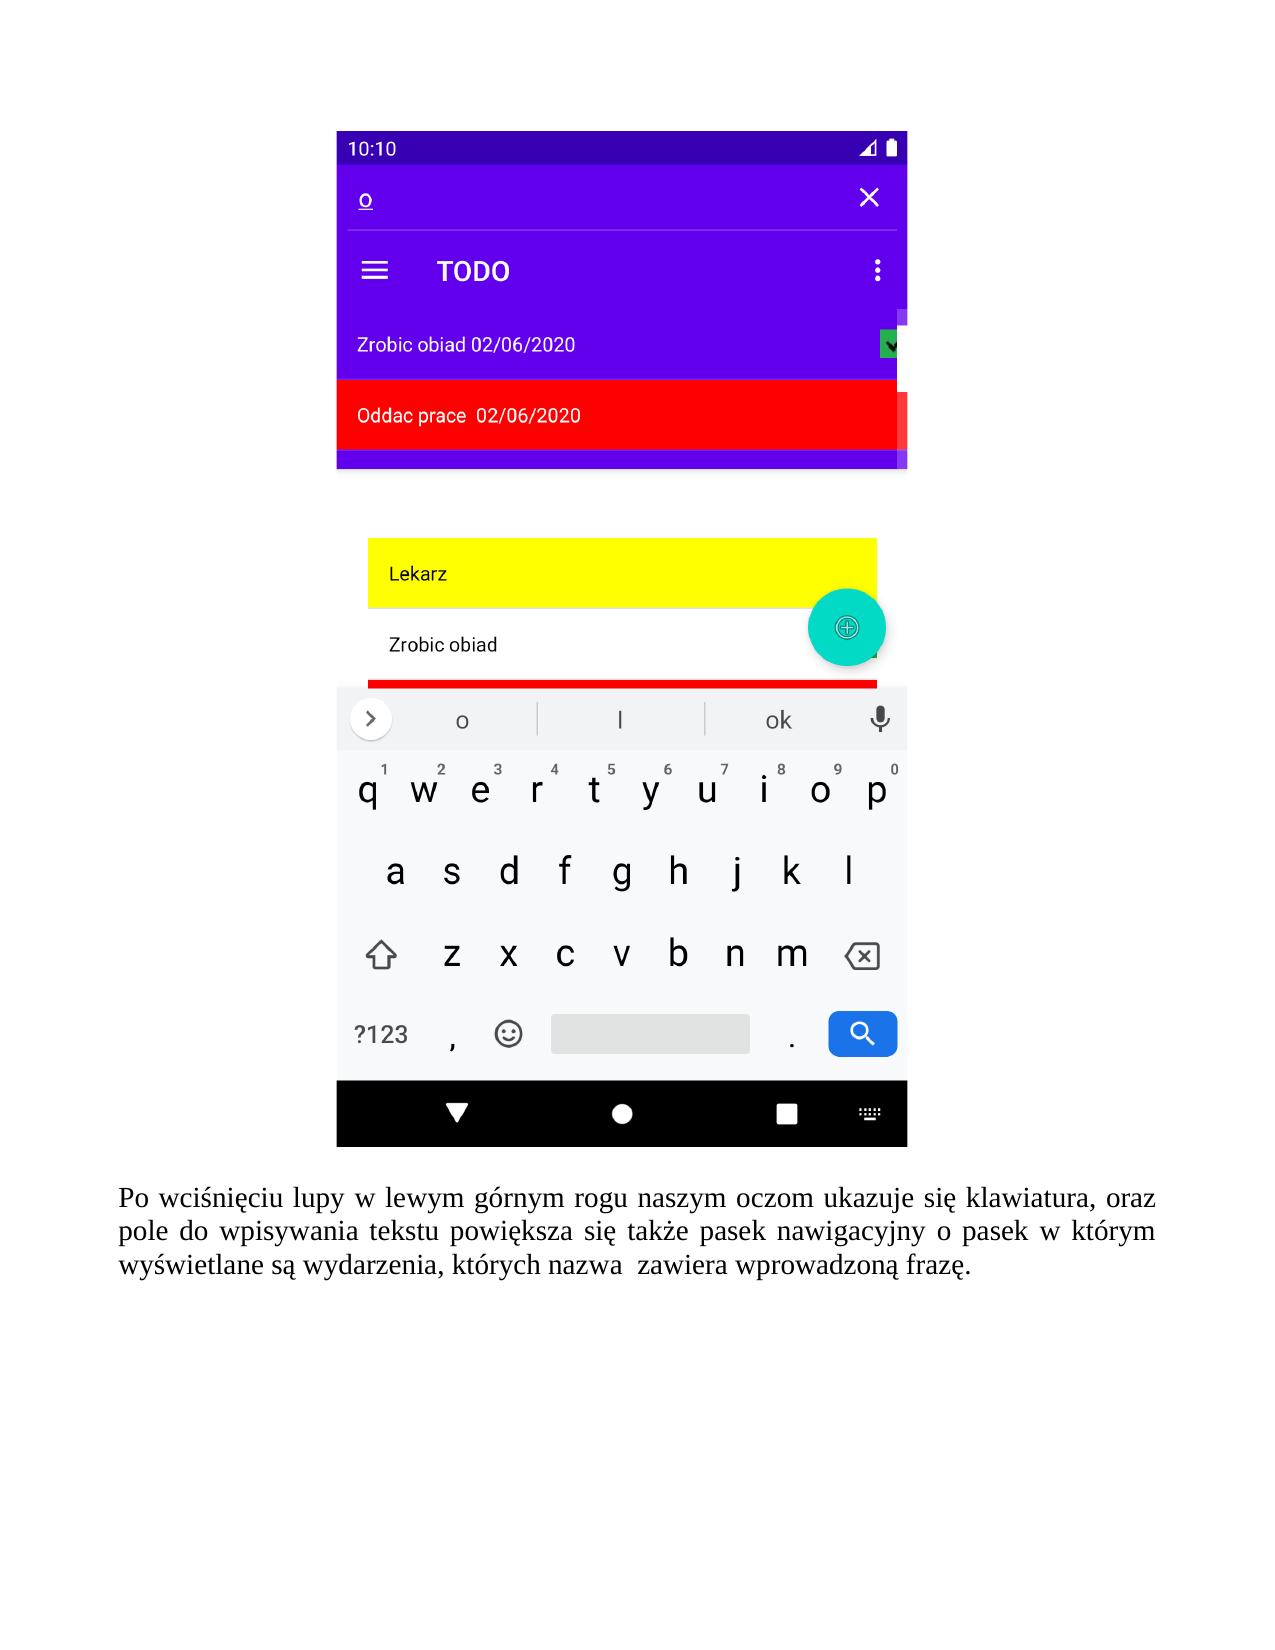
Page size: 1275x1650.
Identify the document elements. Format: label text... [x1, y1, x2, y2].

picture [336, 131, 908, 1147]
text Po wciśnięciu lupy w lewym górnym rogu naszym oczom ukazuje się klawiatura, oraz pole do wpisywania tekstu powiększa się także pasek nawigacyjny o pasek w którym wyświetlane są wydarzenia, których nazwa zawiera wprowadzoną frazę. [118, 118, 1157, 1280]
